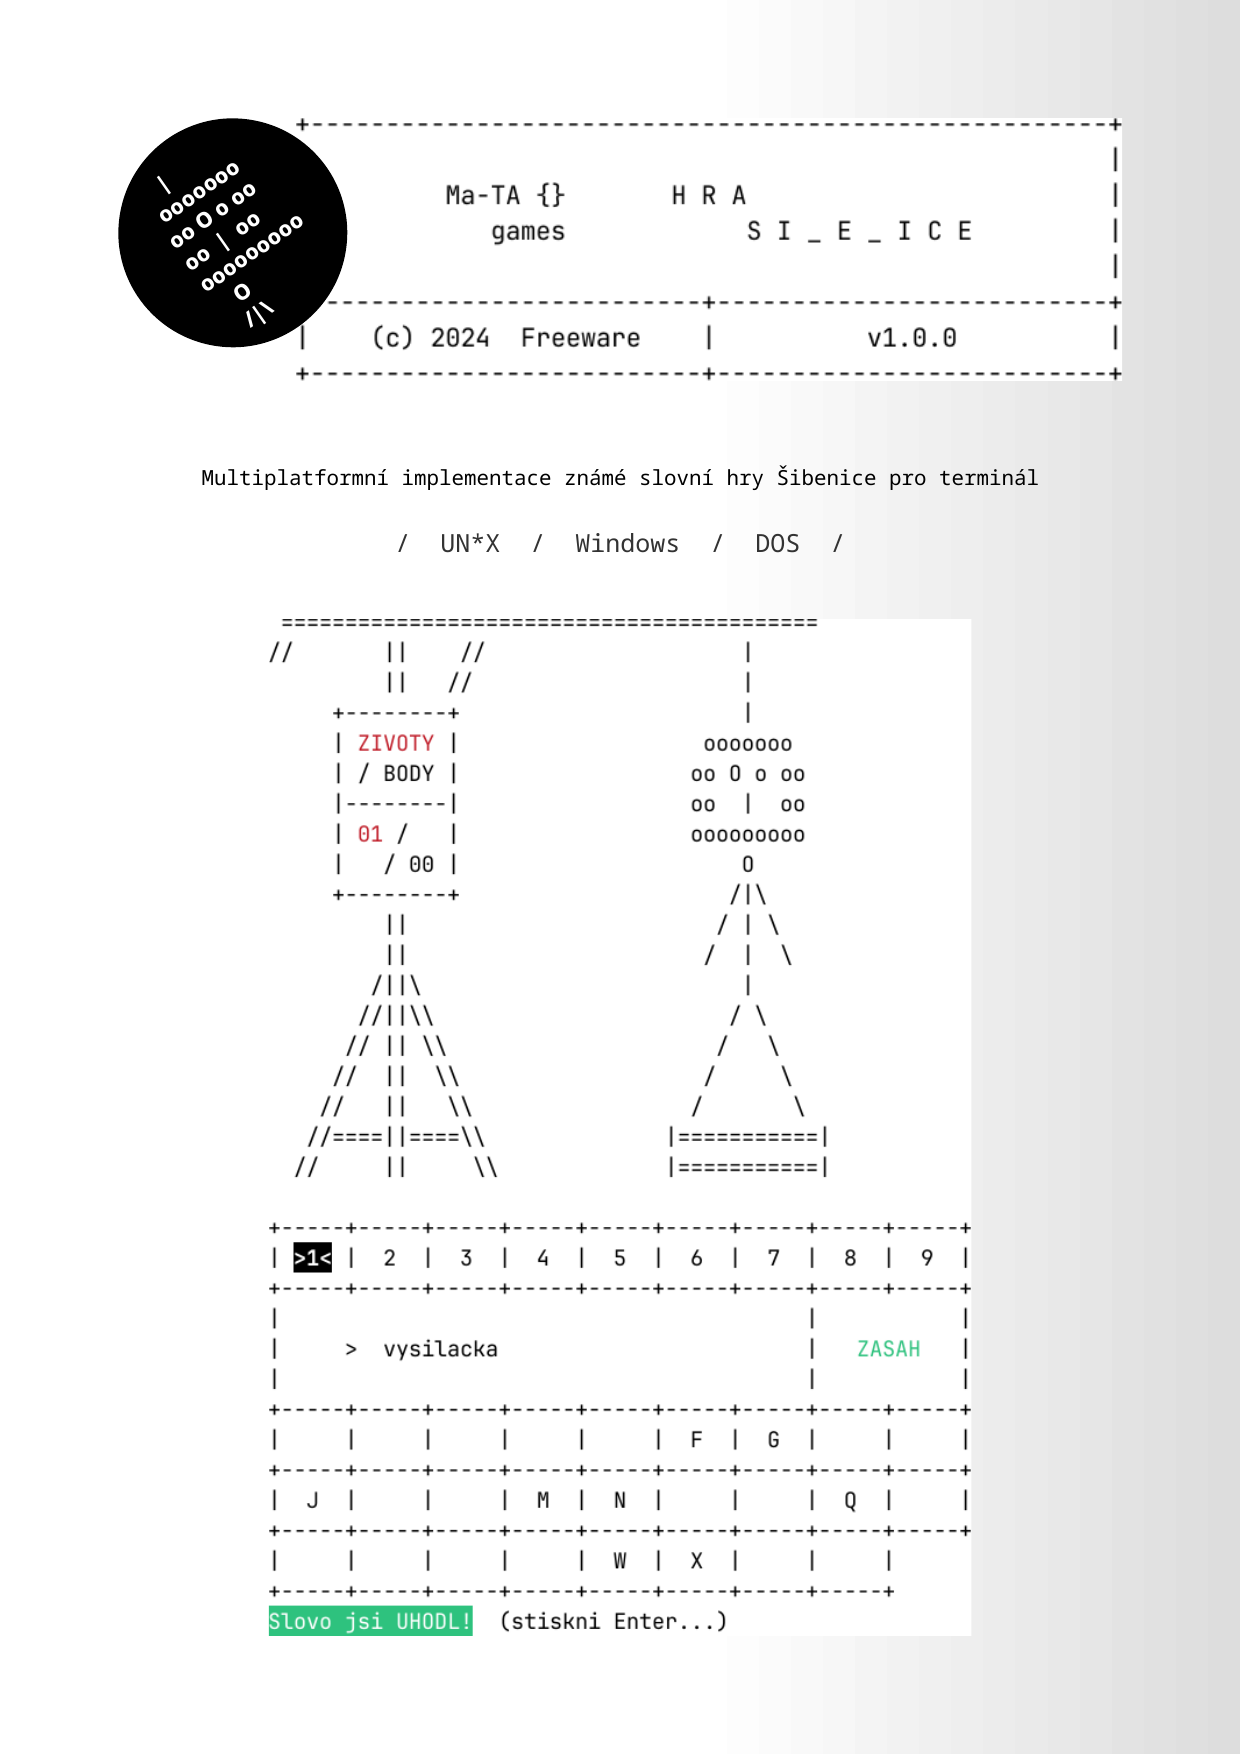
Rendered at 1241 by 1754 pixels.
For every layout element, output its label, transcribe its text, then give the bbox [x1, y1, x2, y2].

text / UN*X / Windows / DOS / [118, 526, 1122, 560]
picture [268, 619, 972, 1636]
text Multiplatformní implementace známé slovní hry Šibenice pro terminál [118, 463, 1122, 492]
picture [295, 118, 1123, 381]
